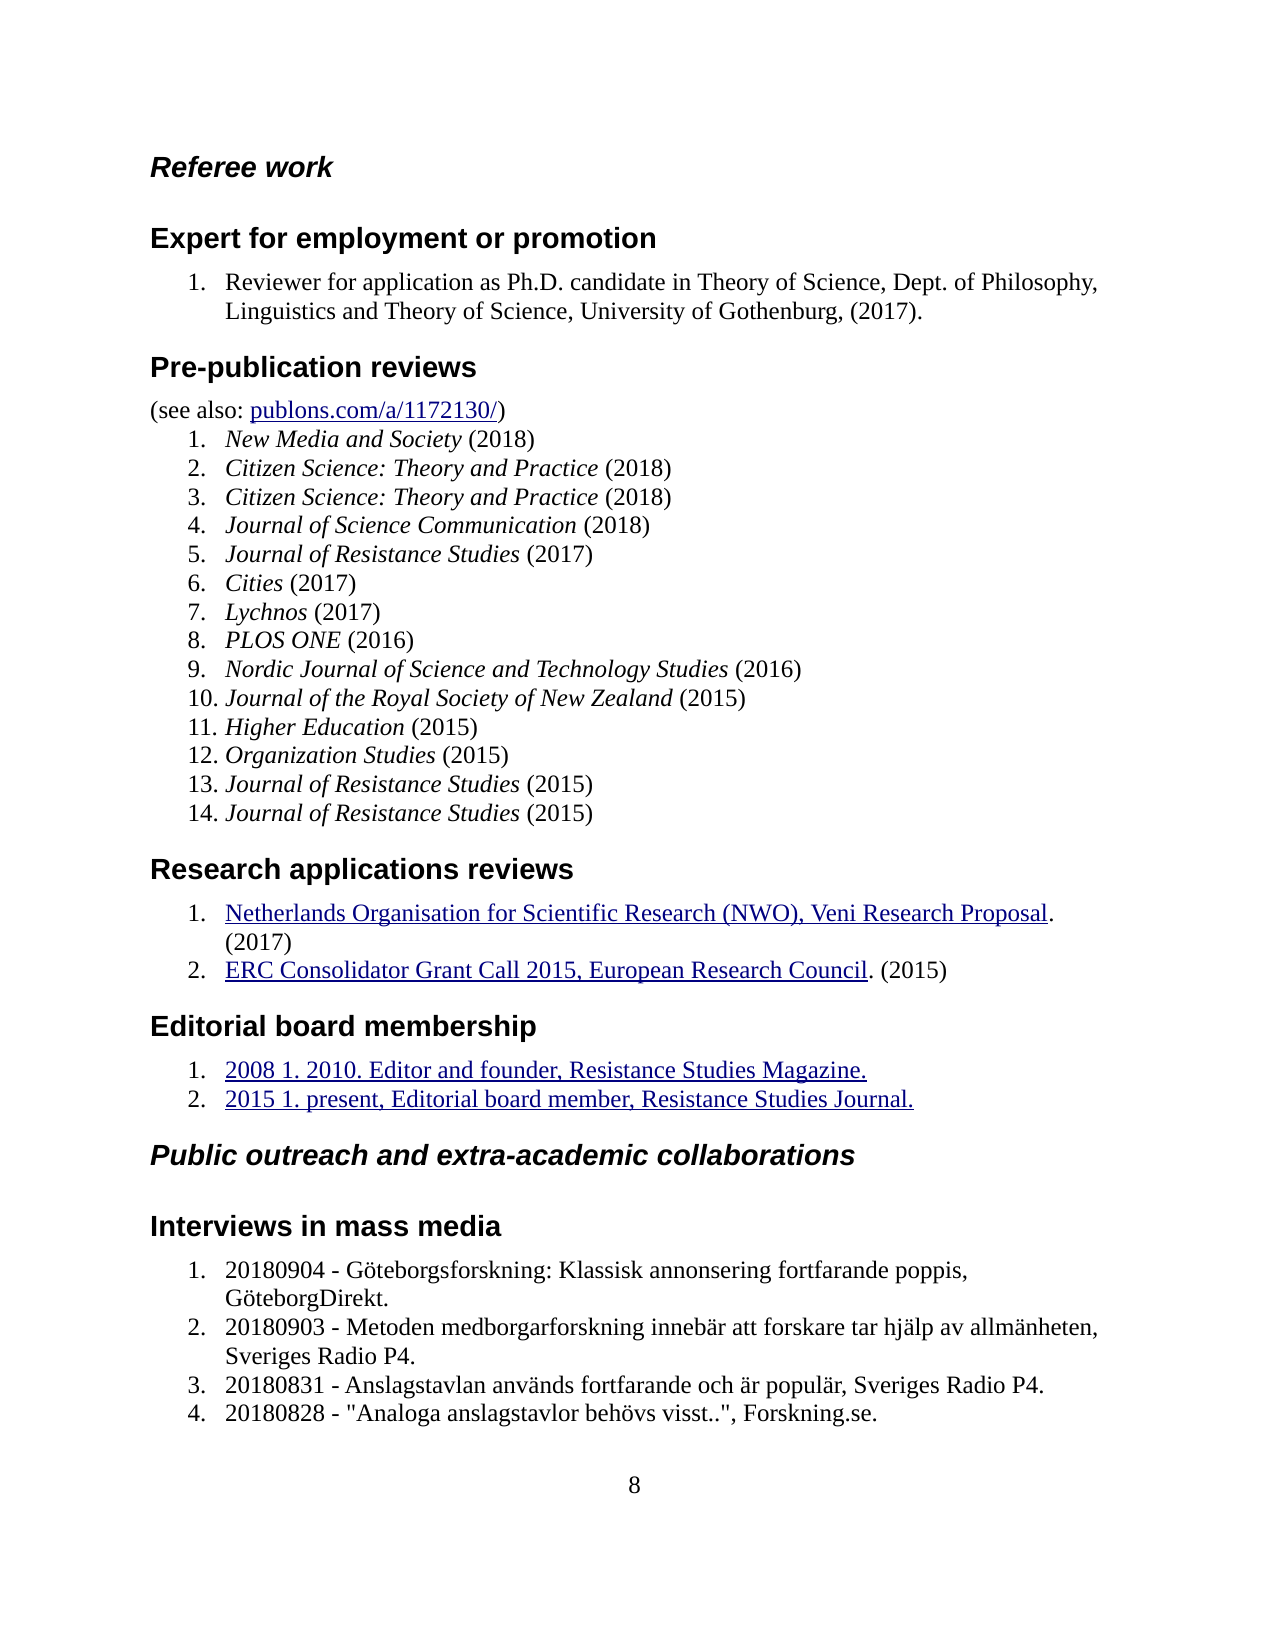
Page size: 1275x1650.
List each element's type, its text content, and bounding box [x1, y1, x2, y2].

list Lychnos (2017) [187, 597, 1125, 626]
text (see also: publons.com/a/1172130/) [150, 396, 1125, 424]
list ERC Consolidator Grant Call 2015, European Research Council. (2015) [187, 955, 1125, 984]
list 20180828 - "Analoga anslagstavlor behövs visst..", Forskning.se. [187, 1398, 1125, 1427]
list 2015 1. present, Editorial board member, Resistance Studies Journal. [187, 1084, 1125, 1113]
list Reviewer for application as Ph.D. candidate in Theory of Science, Dept. of Philosophy, Linguistics and Theory of Science, University of Gothenburg, (2017). [187, 267, 1125, 324]
subtitle Interviews in mass media [150, 1209, 1125, 1242]
list Citizen Science: Theory and Practice (2018) [187, 482, 1125, 511]
list Citizen Science: Theory and Practice (2018) [187, 453, 1125, 482]
list 20180903 - Metoden medborgarforskning innebär att forskare tar hjälp av allmänheten, Sveriges Radio P4. [187, 1312, 1125, 1370]
subtitle Expert for employment or promotion [150, 221, 1125, 254]
list Netherlands Organisation for Scientific Research (NWO), Veni Research Proposal. (2017) [187, 898, 1125, 955]
list 20180904 - Göteborgsforskning: Klassisk annonsering fortfarande poppis, GöteborgDirekt. [187, 1255, 1125, 1312]
list PLOS ONE (2016) [187, 626, 1125, 654]
subtitle Public outreach and extra-academic collaborations [150, 1138, 1125, 1171]
subtitle Research applications reviews [150, 852, 1125, 885]
subtitle Editorial board membership [150, 1009, 1125, 1043]
list Nordic Journal of Science and Technology Studies (2016) [187, 654, 1125, 683]
list Journal of Science Communication (2018) [187, 511, 1125, 539]
subtitle Pre-publication reviews [150, 349, 1125, 383]
list Organization Studies (2015) [187, 741, 1125, 769]
list Cities (2017) [187, 568, 1125, 597]
list Journal of Resistance Studies (2015) [187, 798, 1125, 827]
list Journal of the Royal Society of New Zealand (2015) [187, 683, 1125, 712]
list Journal of Resistance Studies (2017) [187, 539, 1125, 568]
subtitle Referee work [150, 150, 1125, 183]
list Higher Education (2015) [187, 712, 1125, 741]
list 20180831 - Anslagstavlan används fortfarande och är populär, Sveriges Radio P4. [187, 1370, 1125, 1398]
list Journal of Resistance Studies (2015) [187, 769, 1125, 798]
list New Media and Society (2018) [187, 424, 1125, 453]
list 2008 1. 2010. Editor and founder, Resistance Studies Magazine. [187, 1055, 1125, 1084]
